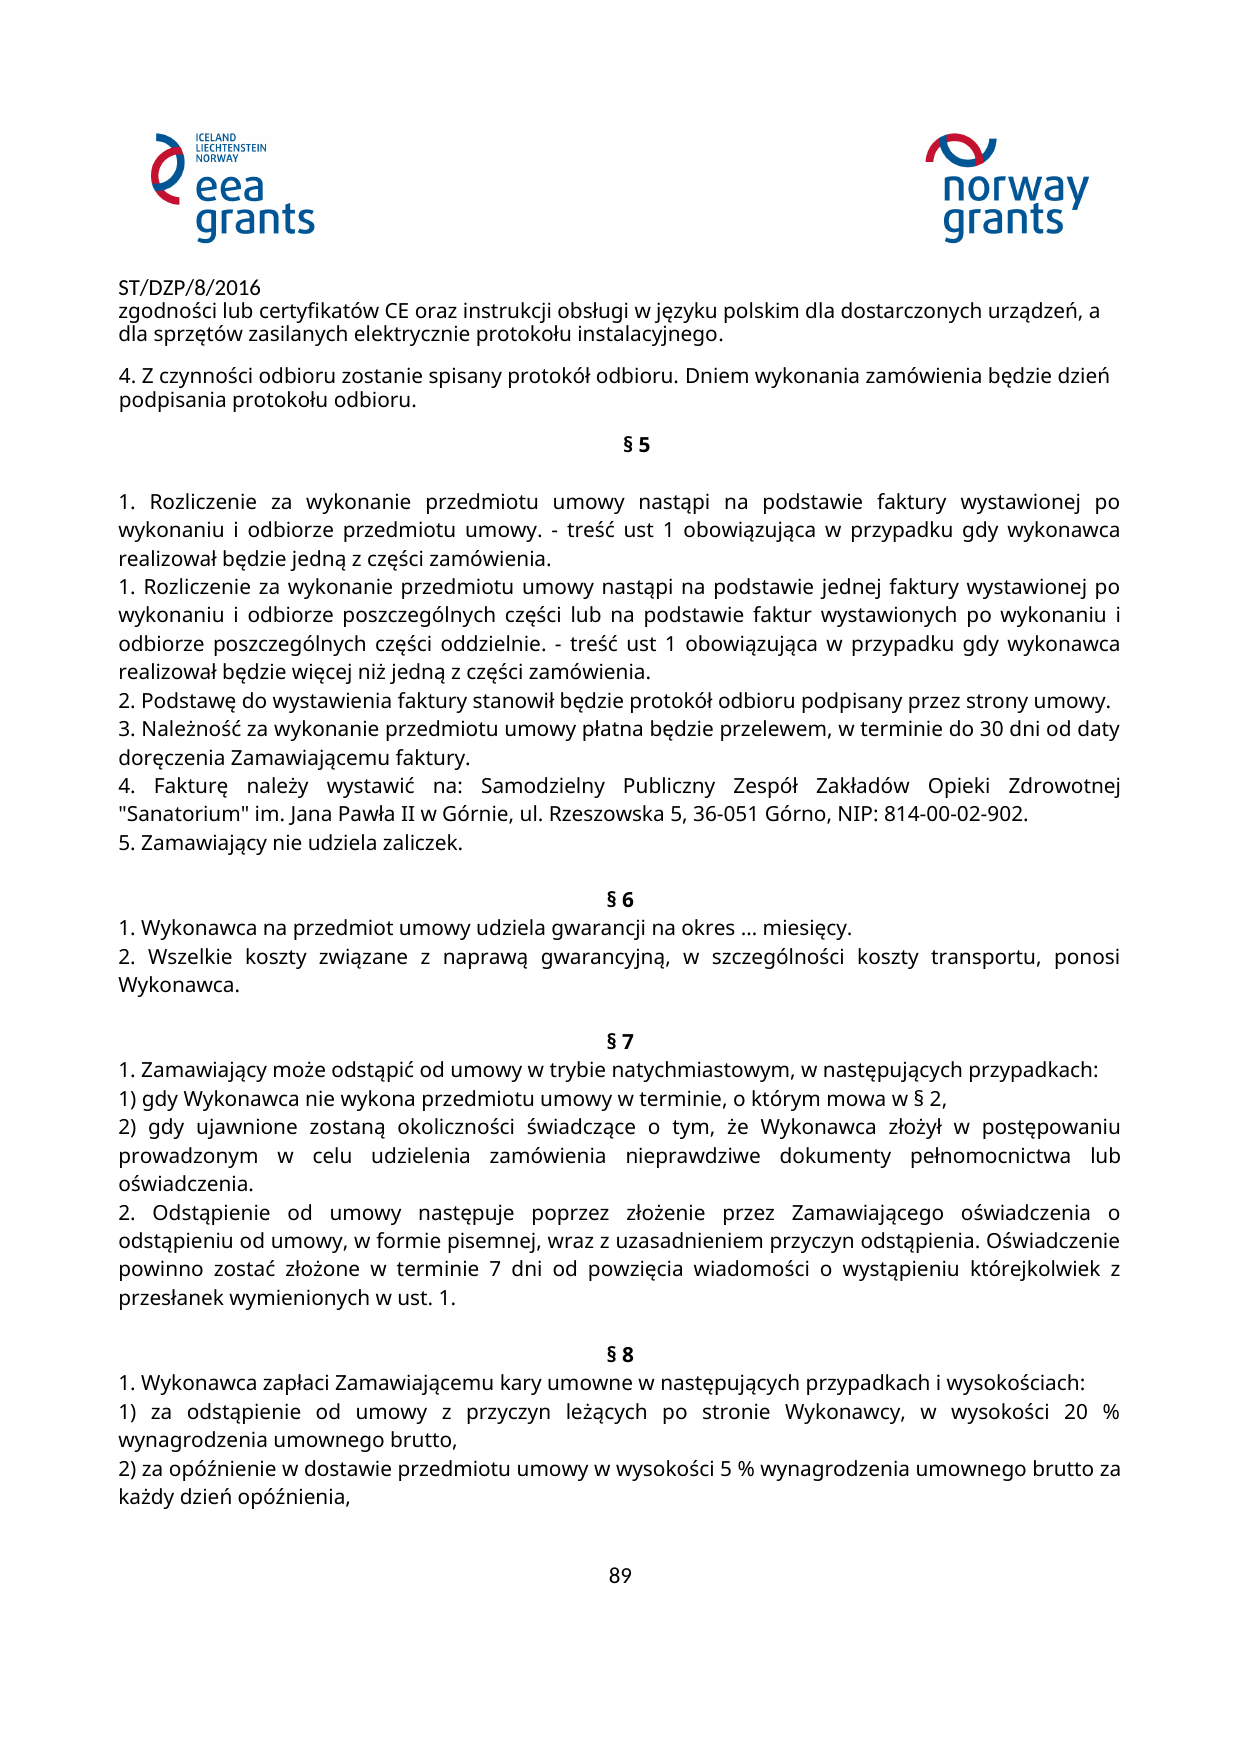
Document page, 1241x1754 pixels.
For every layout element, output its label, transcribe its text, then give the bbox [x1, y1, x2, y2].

text 1. Rozliczenie za wykonanie przedmiotu umowy nastąpi na podstawie faktury wystawionej po wykonaniu i odbiorze przedmiotu umowy. - treść ust 1 obowiązująca w przypadku gdy wykonawca realizował będzie jedną z części zamówienia. [118, 487, 1122, 572]
text 1) za odstąpienie od umowy z przyczyn leżących po stronie Wykonawcy, w wysokości 20 % wynagrodzenia umownego brutto, [118, 1397, 1122, 1454]
text 4. Z czynności odbioru zostanie spisany protokół odbioru. Dniem wykonania zamówienia będzie dzień podpisania protokołu odbioru. [119, 363, 1122, 413]
text 2. Podstawę do wystawienia faktury stanowił będzie protokół odbioru podpisany przez strony umowy. [118, 686, 1122, 714]
text § 7 [118, 1027, 1122, 1056]
text § 5 [623, 430, 1122, 458]
text 1) gdy Wykonawca nie wykona przedmiotu umowy w terminie, o którym mowa w § 2, [118, 1084, 1122, 1112]
text 2) gdy ujawnione zostaną okoliczności świadczące o tym, że Wykonawca złożył w postępowaniu prowadzonym w celu udzielenia zamówienia nieprawdziwe dokumenty pełnomocnictwa lub oświadczenia. [118, 1112, 1122, 1198]
text 2. Wszelkie koszty związane z naprawą gwarancyjną, w szczególności koszty transportu, ponosi Wykonawca. [118, 942, 1122, 999]
text 2. Odstąpienie od umowy następuje poprzez złożenie przez Zamawiającego oświadczenia o odstąpieniu od umowy, w formie pisemnej, wraz z uzasadnieniem przyczyn odstąpienia. Oświadczenie powinno zostać złożone w terminie 7 dni od powzięcia wiadomości o wystąpieniu którejkolwiek z przesłanek wymienionych w ust. 1. [118, 1198, 1122, 1311]
text 5. Zamawiający nie udziela zaliczek. [118, 828, 1122, 856]
text 1. Wykonawca zapłaci Zamawiającemu kary umowne w następujących przypadkach i wysokościach: [118, 1368, 1122, 1397]
text 2) za opóźnienie w dostawie przedmiotu umowy w wysokości 5 % wynagrodzenia umownego brutto za każdy dzień opóźnienia, [118, 1454, 1122, 1511]
text § 6 [118, 885, 1122, 913]
text 4. Fakturę należy wystawić na: Samodzielny Publiczny Zespół Zakładów Opieki Zdrowotnej "Sanatorium" im. Jana Pawła II w Górnie, ul. Rzeszowska 5, 36-051 Górno, NIP: 814-00-02-902. [118, 771, 1122, 828]
text 1. Zamawiający może odstąpić od umowy w trybie natychmiastowym, w następujących przypadkach: [118, 1056, 1122, 1084]
text 3. Należność za wykonanie przedmiotu umowy płatna będzie przelewem, w terminie do 30 dni od daty doręczenia Zamawiającemu faktury. [118, 714, 1122, 771]
text zgodności lub certyfikatów CE oraz instrukcji obsługi w języku polskim dla dostarczonych urządzeń, a dla sprzętów zasilanych elektrycznie protokołu instalacyjnego. [118, 301, 1122, 346]
text 1. Wykonawca na przedmiot umowy udziela gwarancji na okres … miesięcy. [118, 913, 1122, 942]
text 1. Rozliczenie za wykonanie przedmiotu umowy nastąpi na podstawie jednej faktury wystawionej po wykonaniu i odbiorze poszczególnych części lub na podstawie faktur wystawionych po wykonaniu i odbiorze poszczególnych części oddzielnie. - treść ust 1 obowiązująca w przypadku gdy wykonawca realizował będzie więcej niż jedną z części zamówienia. [118, 572, 1122, 686]
text § 8 [118, 1340, 1122, 1368]
